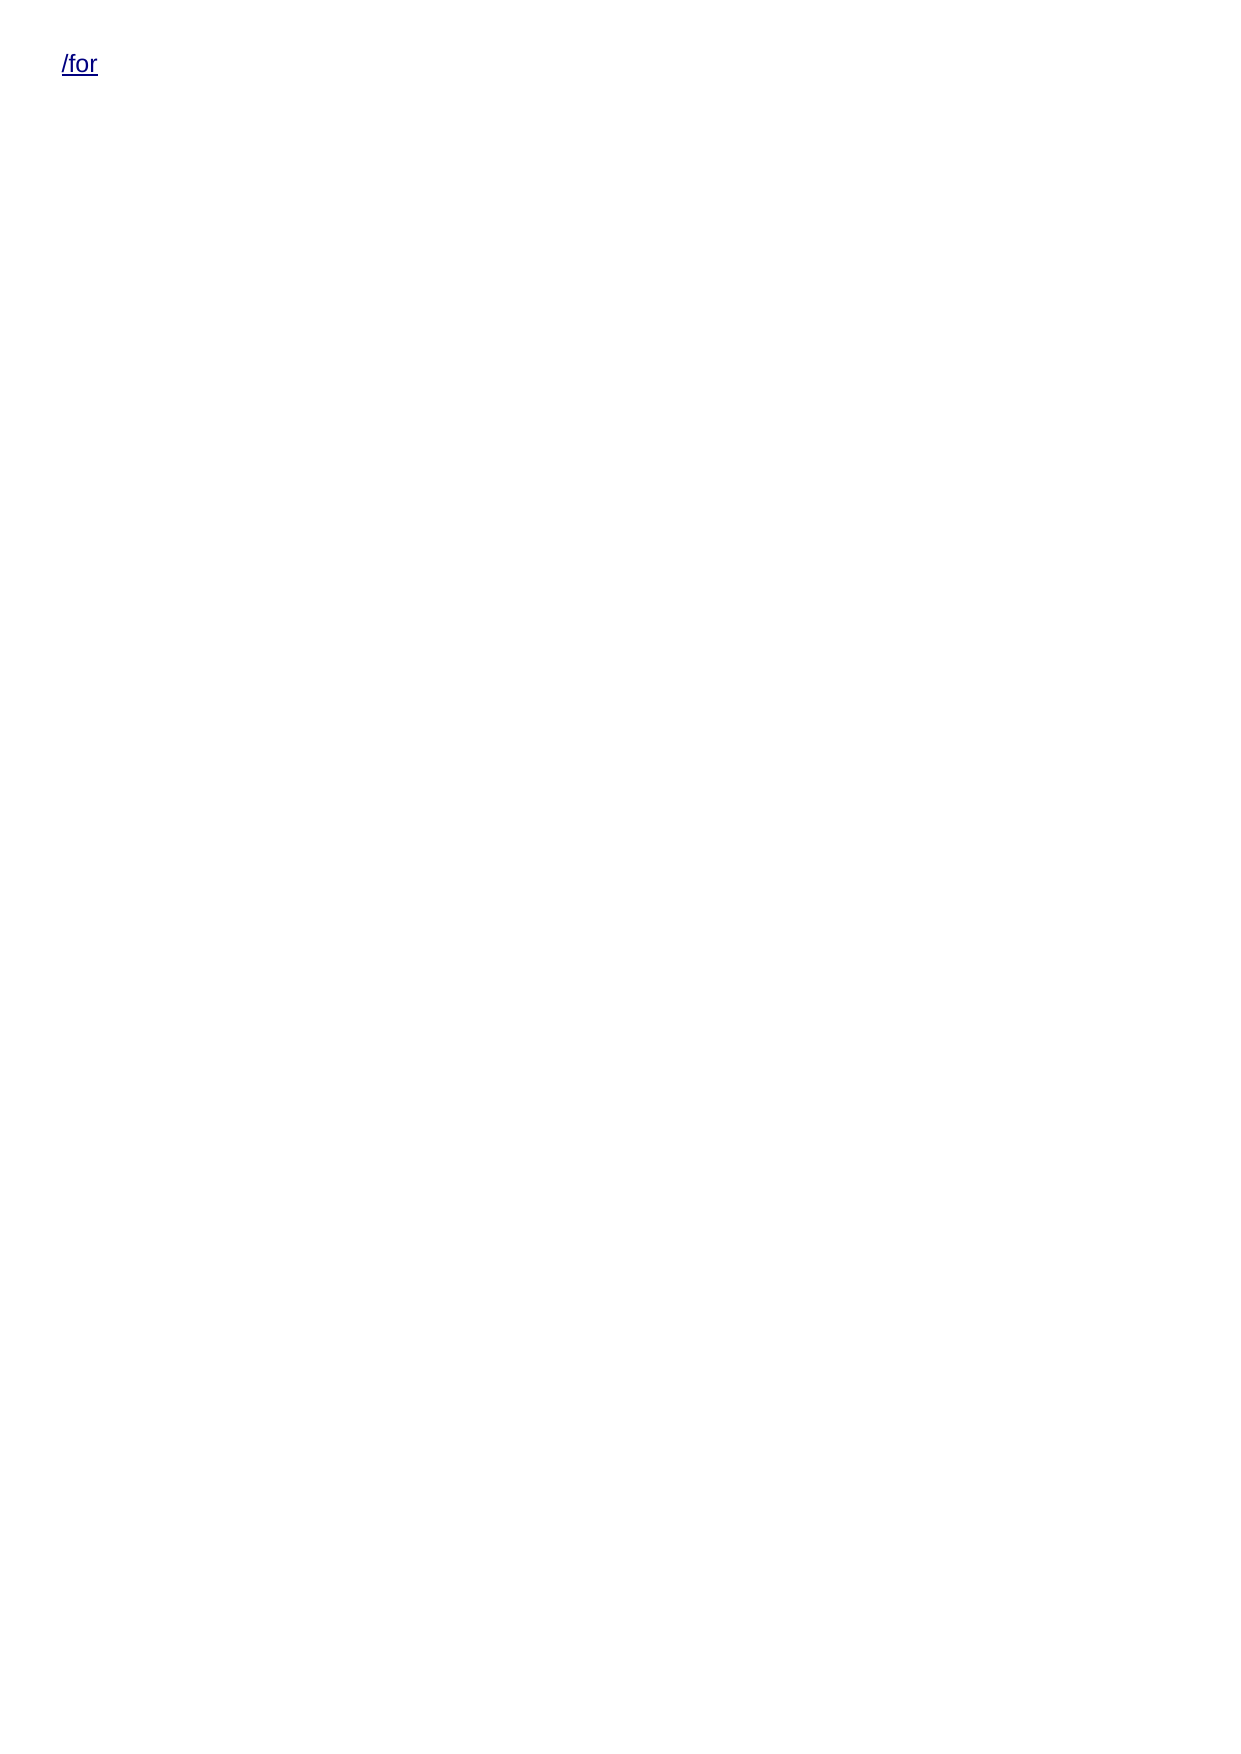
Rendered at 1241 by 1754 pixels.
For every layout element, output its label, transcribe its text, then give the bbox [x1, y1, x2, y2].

text /for [61, 49, 1194, 78]
